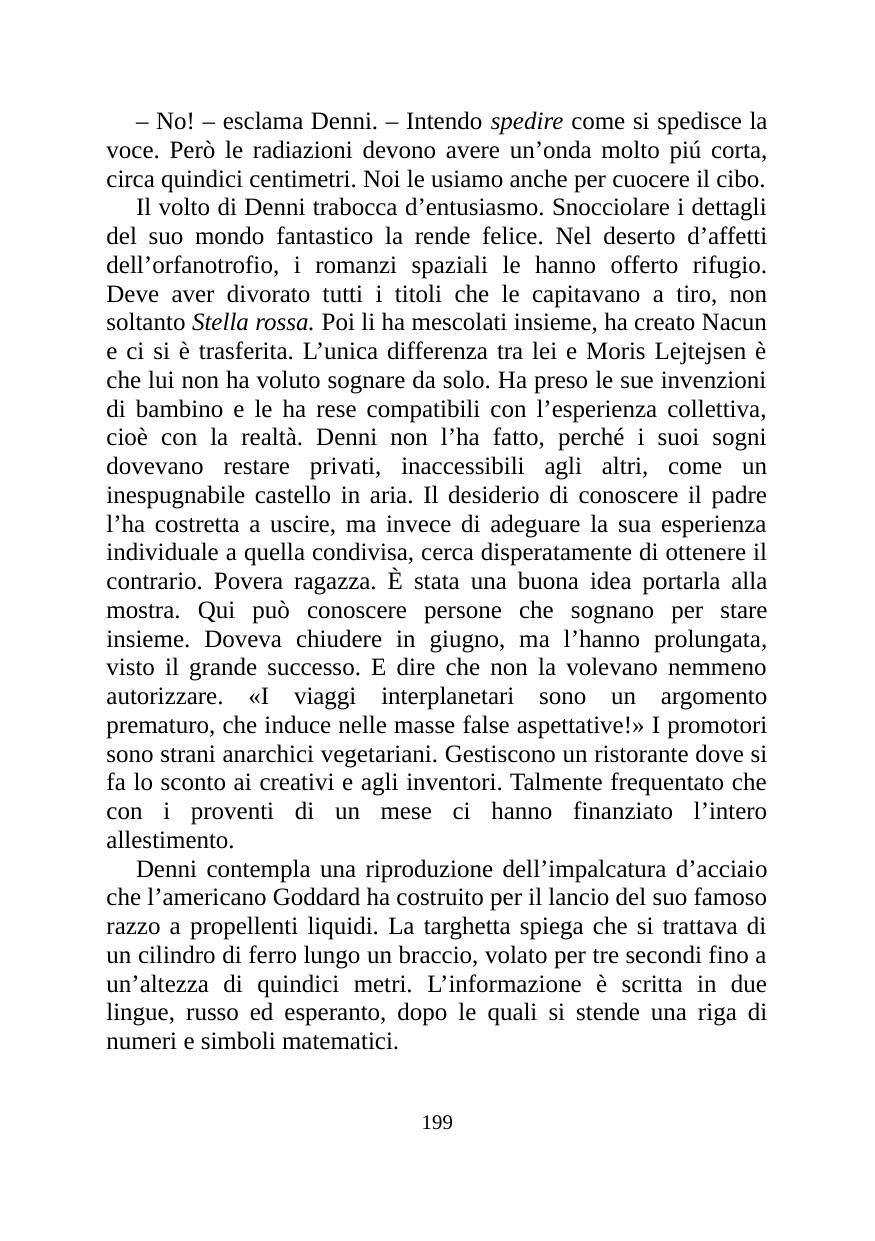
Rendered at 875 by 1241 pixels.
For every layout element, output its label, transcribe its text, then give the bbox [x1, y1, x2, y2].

text Denni contempla una riproduzione dell’impalcatura d’acciaio che l’americano Goddard ha costruito per il lancio del suo famoso razzo a propellenti liquidi. La targhetta spiega che si trattava di un cilindro di ferro lungo un braccio, volato per tre secondi fino a un’altezza di quindici metri. L’informazione è scritta in due lingue, russo ed esperanto, dopo le quali si stende una riga di numeri e simboli matematici. [106, 854, 768, 1055]
text Il volto di Denni trabocca d’entusiasmo. Snocciolare i dettagli del suo mondo fantastico la rende felice. Nel deserto d’affetti dell’orfanotrofio, i romanzi spaziali le hanno offerto rifugio. Deve aver divorato tutti i titoli che le capitavano a tiro, non soltanto Stella rossa. Poi li ha mescolati insieme, ha creato Nacun e ci si è trasferita. L’unica differenza tra lei e Moris Lejtejsen è che lui non ha voluto sognare da solo. Ha preso le sue invenzioni di bambino e le ha rese compatibili con l’esperienza collettiva, cioè con la realtà. Denni non l’ha fatto, perché i suoi sogni dovevano restare privati, inaccessibili agli altri, come un inespugnabile castello in aria. Il desiderio di conoscere il padre l’ha costretta a uscire, ma invece di adeguare la sua esperienza individuale a quella condivisa, cerca disperatamente di ottenere il contrario. Povera ragazza. È stata una buona idea portarla alla mostra. Qui può conoscere persone che sognano per stare insieme. Doveva chiudere in giugno, ma l’hanno prolungata, visto il grande successo. E dire che non la volevano nemmeno autorizzare. «I viaggi interplanetari sono un argomento prematuro, che induce nelle masse false aspettative!» I promotori sono strani anarchici vegetariani. Gestiscono un ristorante dove si fa lo sconto ai creativi e agli inventori. Talmente frequentato che con i proventi di un mese ci hanno finanziato l’intero allestimento. [106, 192, 768, 854]
text – No! – esclama Denni. – Intendo spedire come si spedisce la voce. Però le radiazioni devono avere un’onda molto piú corta, circa quindici centimetri. Noi le usiamo anche per cuocere il cibo. [106, 106, 768, 192]
